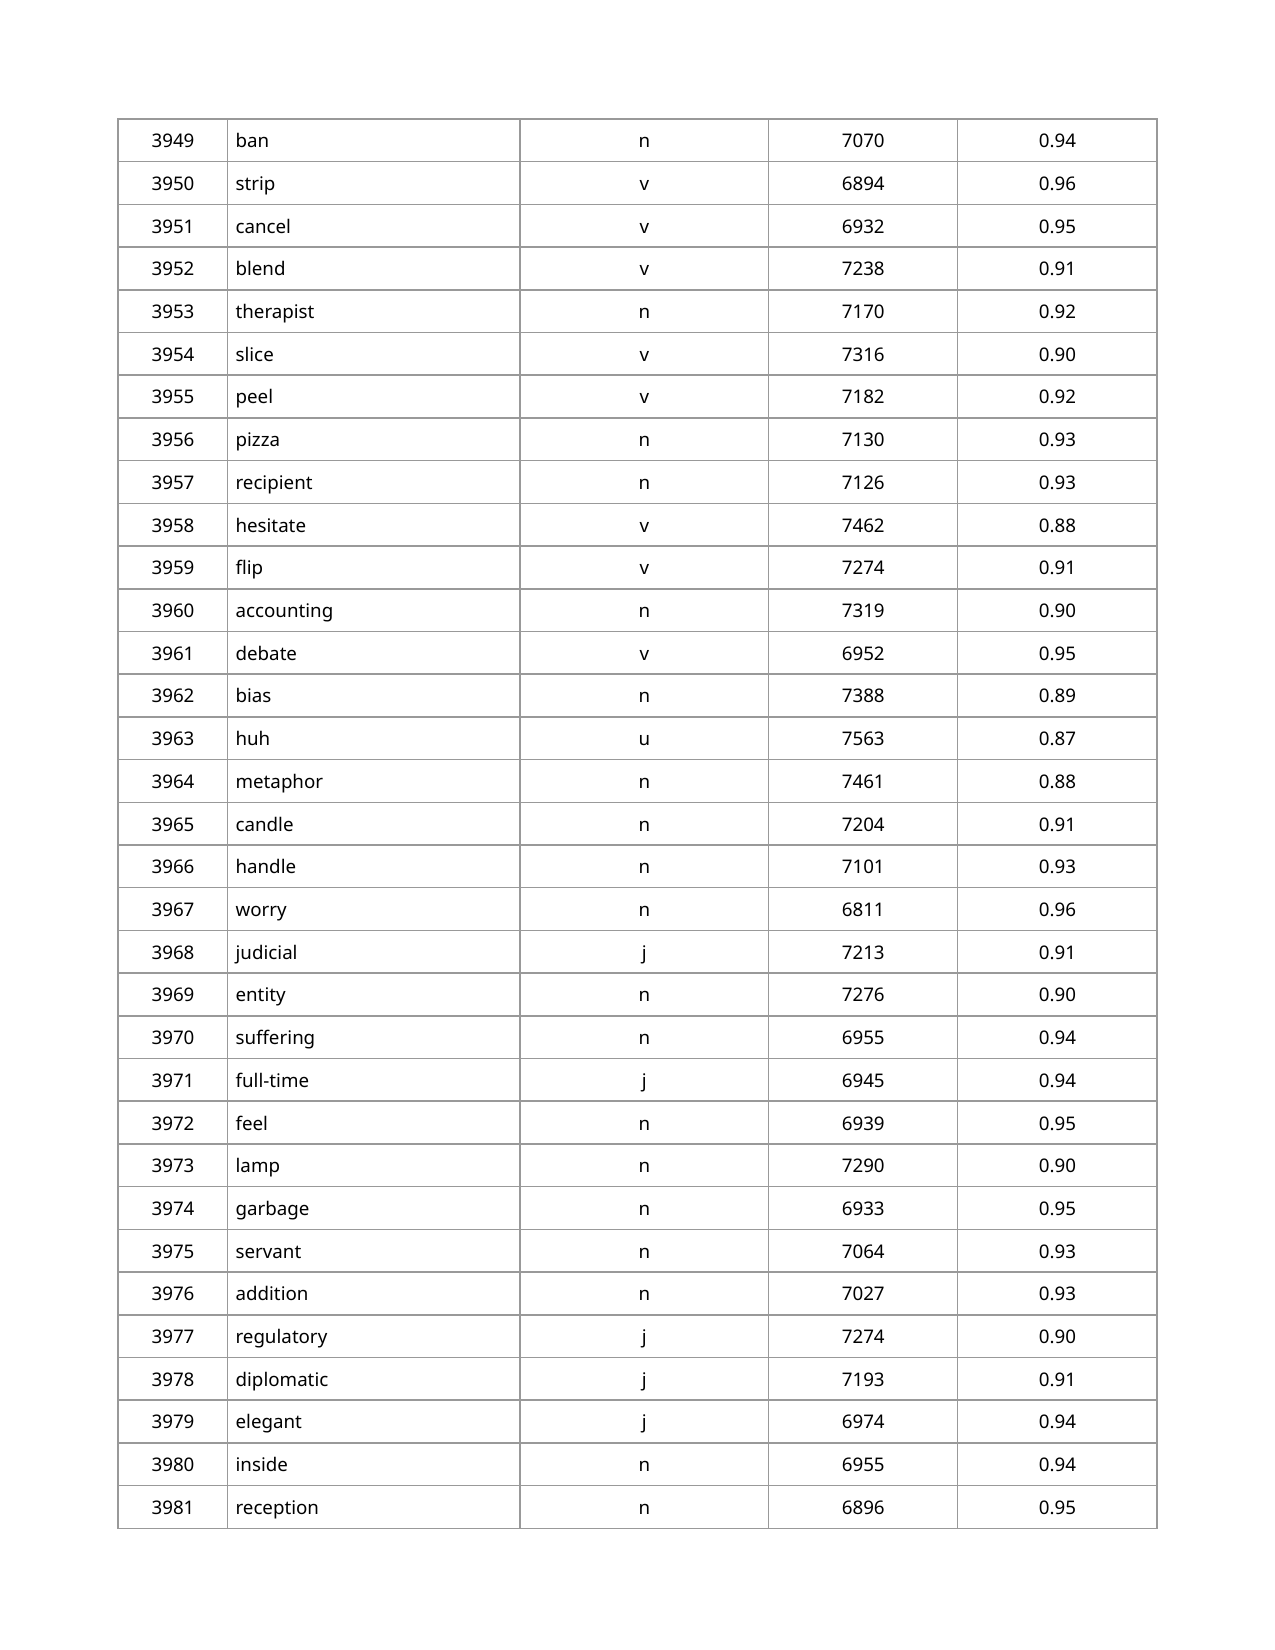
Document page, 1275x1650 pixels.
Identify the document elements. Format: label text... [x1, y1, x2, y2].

table_cell cancel [228, 205, 519, 246]
table_cell blend [228, 248, 519, 289]
table_cell 7316 [769, 333, 957, 374]
table_cell n [521, 1486, 768, 1527]
table_cell debate [228, 632, 519, 673]
table_cell 3970 [119, 1017, 227, 1058]
table_cell v [521, 376, 768, 417]
table_cell servant [228, 1230, 519, 1271]
table_cell n [521, 760, 768, 801]
table_cell 7070 [769, 120, 957, 161]
table_cell 6896 [769, 1486, 957, 1527]
table_cell 3975 [119, 1230, 227, 1271]
table_cell 3966 [119, 846, 227, 887]
table_cell 0.88 [958, 760, 1156, 801]
table_cell n [521, 1187, 768, 1228]
table_cell j [521, 931, 768, 972]
table_cell n [521, 1230, 768, 1271]
table_cell 0.95 [958, 632, 1156, 673]
table_cell 3976 [119, 1273, 227, 1314]
table_cell 3979 [119, 1401, 227, 1442]
table_cell 0.92 [958, 291, 1156, 332]
table_cell lamp [228, 1145, 519, 1186]
table_cell n [521, 803, 768, 844]
table_cell 0.95 [958, 1486, 1156, 1527]
table_cell 3972 [119, 1102, 227, 1143]
table_cell worry [228, 888, 519, 929]
table_cell 7274 [769, 547, 957, 588]
table_cell 0.95 [958, 205, 1156, 246]
table_cell 3971 [119, 1059, 227, 1100]
table_cell 3980 [119, 1444, 227, 1485]
table_cell 3977 [119, 1316, 227, 1357]
table_cell 0.91 [958, 1358, 1156, 1399]
table_cell accounting [228, 590, 519, 631]
table_cell 3955 [119, 376, 227, 417]
table_cell 3952 [119, 248, 227, 289]
table_cell 0.94 [958, 1444, 1156, 1485]
table_cell 0.92 [958, 376, 1156, 417]
table_cell 7126 [769, 461, 957, 502]
table_cell bias [228, 675, 519, 716]
table_cell 3953 [119, 291, 227, 332]
table_cell 0.95 [958, 1187, 1156, 1228]
table_cell addition [228, 1273, 519, 1314]
table_cell 7101 [769, 846, 957, 887]
table_cell n [521, 675, 768, 716]
table_cell 3954 [119, 333, 227, 374]
table_cell 3963 [119, 718, 227, 759]
table_cell v [521, 162, 768, 203]
table_cell 7462 [769, 504, 957, 545]
table_cell 7319 [769, 590, 957, 631]
table_cell 6955 [769, 1017, 957, 1058]
table_cell 0.94 [958, 1017, 1156, 1058]
table_cell diplomatic [228, 1358, 519, 1399]
table_cell 6933 [769, 1187, 957, 1228]
table_cell j [521, 1358, 768, 1399]
table_cell 6974 [769, 1401, 957, 1442]
table_cell 3978 [119, 1358, 227, 1399]
table_cell 0.96 [958, 888, 1156, 929]
table_cell 3961 [119, 632, 227, 673]
table_cell n [521, 1017, 768, 1058]
table_cell 0.89 [958, 675, 1156, 716]
table_cell 3951 [119, 205, 227, 246]
table_cell n [521, 590, 768, 631]
table_cell v [521, 504, 768, 545]
table_cell 3964 [119, 760, 227, 801]
table_cell 6945 [769, 1059, 957, 1100]
table_cell huh [228, 718, 519, 759]
table_cell 7563 [769, 718, 957, 759]
table_cell entity [228, 974, 519, 1015]
table_cell 0.93 [958, 1230, 1156, 1271]
table_cell v [521, 333, 768, 374]
table_cell 0.91 [958, 248, 1156, 289]
table_cell 3962 [119, 675, 227, 716]
table_cell v [521, 248, 768, 289]
table_cell 0.91 [958, 803, 1156, 844]
table_cell 0.90 [958, 1316, 1156, 1357]
table_cell inside [228, 1444, 519, 1485]
table_cell 3973 [119, 1145, 227, 1186]
table_cell recipient [228, 461, 519, 502]
table_cell 0.93 [958, 461, 1156, 502]
table_cell 0.91 [958, 931, 1156, 972]
table_cell 0.88 [958, 504, 1156, 545]
table_cell handle [228, 846, 519, 887]
table_cell v [521, 205, 768, 246]
table_cell 3959 [119, 547, 227, 588]
table_cell n [521, 120, 768, 161]
table_cell 0.87 [958, 718, 1156, 759]
table_cell 0.90 [958, 590, 1156, 631]
table_cell 3958 [119, 504, 227, 545]
table_cell metaphor [228, 760, 519, 801]
table_cell garbage [228, 1187, 519, 1228]
table_cell v [521, 632, 768, 673]
table_cell regulatory [228, 1316, 519, 1357]
table_cell 0.96 [958, 162, 1156, 203]
table_cell 3965 [119, 803, 227, 844]
table_cell peel [228, 376, 519, 417]
table_cell 7182 [769, 376, 957, 417]
table_cell 6939 [769, 1102, 957, 1143]
table_cell feel [228, 1102, 519, 1143]
table_cell n [521, 461, 768, 502]
table_cell reception [228, 1486, 519, 1527]
table_cell 6811 [769, 888, 957, 929]
table_cell n [521, 974, 768, 1015]
table_cell 3960 [119, 590, 227, 631]
table_cell 7204 [769, 803, 957, 844]
table_cell 3968 [119, 931, 227, 972]
table_cell 0.95 [958, 1102, 1156, 1143]
table_cell 3956 [119, 419, 227, 460]
table_cell slice [228, 333, 519, 374]
table_cell j [521, 1059, 768, 1100]
table_cell 0.94 [958, 1401, 1156, 1442]
table_cell elegant [228, 1401, 519, 1442]
table_cell 6952 [769, 632, 957, 673]
table_cell 7027 [769, 1273, 957, 1314]
table_cell j [521, 1316, 768, 1357]
table_cell 6894 [769, 162, 957, 203]
table_cell 7130 [769, 419, 957, 460]
table_cell n [521, 846, 768, 887]
table_cell pizza [228, 419, 519, 460]
table_cell 3957 [119, 461, 227, 502]
table_cell full-time [228, 1059, 519, 1100]
table_cell 7290 [769, 1145, 957, 1186]
table_cell suffering [228, 1017, 519, 1058]
table_cell 3967 [119, 888, 227, 929]
table_cell 7274 [769, 1316, 957, 1357]
table_cell n [521, 1273, 768, 1314]
table_cell ban [228, 120, 519, 161]
table_cell 7276 [769, 974, 957, 1015]
table_cell 0.91 [958, 547, 1156, 588]
table_cell 3949 [119, 120, 227, 161]
table_cell 0.90 [958, 333, 1156, 374]
table_cell 3969 [119, 974, 227, 1015]
table_cell strip [228, 162, 519, 203]
table_cell 6955 [769, 1444, 957, 1485]
table_cell 7213 [769, 931, 957, 972]
table_cell 7461 [769, 760, 957, 801]
table_cell n [521, 888, 768, 929]
table_cell therapist [228, 291, 519, 332]
table_cell 6932 [769, 205, 957, 246]
table_cell 0.94 [958, 120, 1156, 161]
table_cell 3981 [119, 1486, 227, 1527]
table_cell 0.93 [958, 1273, 1156, 1314]
table_cell hesitate [228, 504, 519, 545]
table_cell 0.90 [958, 974, 1156, 1015]
table_cell 0.90 [958, 1145, 1156, 1186]
table_cell n [521, 419, 768, 460]
table_cell v [521, 547, 768, 588]
table_cell candle [228, 803, 519, 844]
table_cell 0.94 [958, 1059, 1156, 1100]
table_cell 7193 [769, 1358, 957, 1399]
table_cell n [521, 1145, 768, 1186]
table_cell j [521, 1401, 768, 1442]
table_cell judicial [228, 931, 519, 972]
table_cell 7064 [769, 1230, 957, 1271]
table_cell flip [228, 547, 519, 588]
table_cell n [521, 1444, 768, 1485]
table_cell u [521, 718, 768, 759]
table_cell 0.93 [958, 846, 1156, 887]
table_cell 3950 [119, 162, 227, 203]
table_cell 3974 [119, 1187, 227, 1228]
table_cell 7388 [769, 675, 957, 716]
table_cell n [521, 1102, 768, 1143]
table_cell 0.93 [958, 419, 1156, 460]
table_cell 7238 [769, 248, 957, 289]
table_cell 7170 [769, 291, 957, 332]
table_cell n [521, 291, 768, 332]
